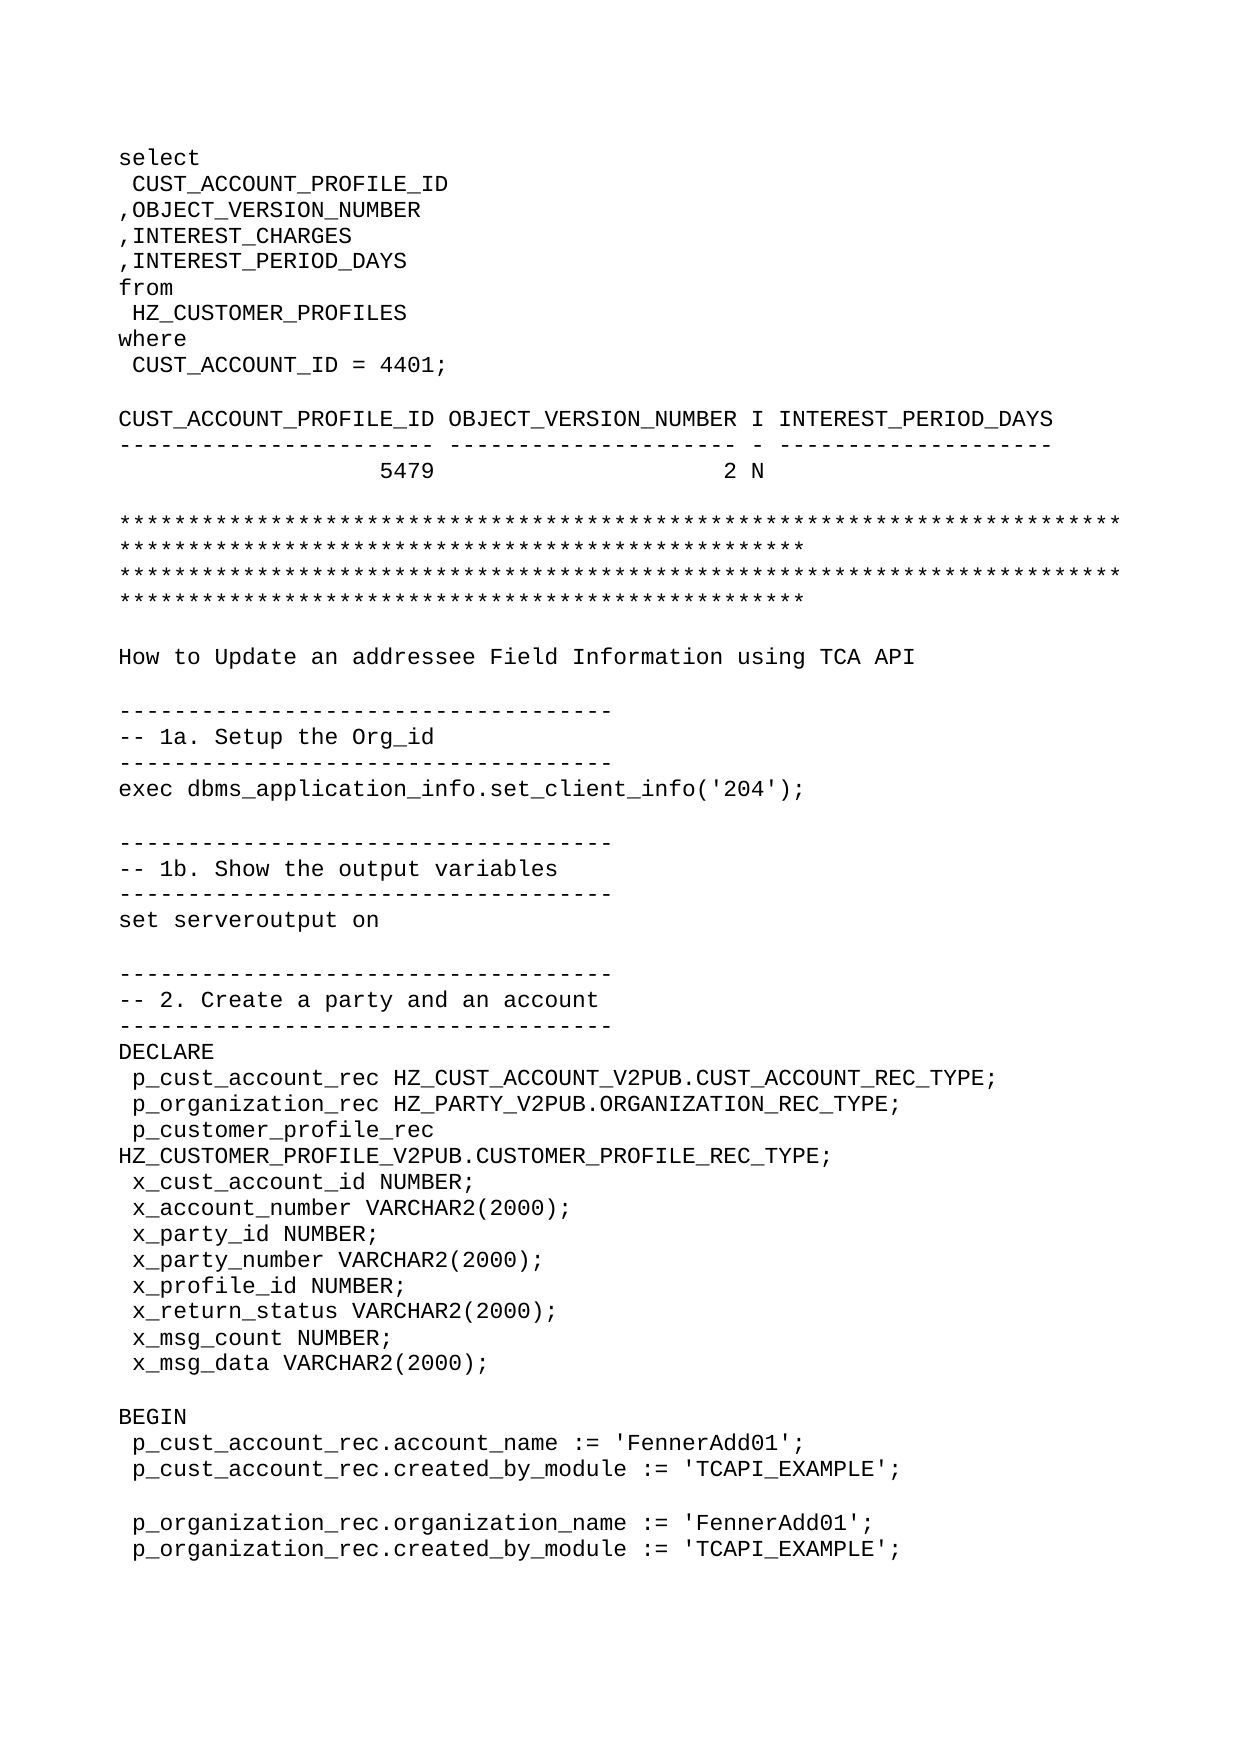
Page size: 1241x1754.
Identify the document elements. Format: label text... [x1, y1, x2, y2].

text -- 2. Create a party and an account [118, 989, 1122, 1014]
text p_cust_account_rec HZ_CUST_ACCOUNT_V2PUB.CUST_ACCOUNT_REC_TYPE; [118, 1066, 1122, 1092]
text CUST_ACCOUNT_PROFILE_ID OBJECT_VERSION_NUMBER I INTEREST_PERIOD_DAYS [118, 408, 1122, 433]
text ------------------------------------ [118, 1014, 1122, 1041]
text x_account_number VARCHAR2(2000); [118, 1196, 1122, 1222]
text x_party_id NUMBER; [118, 1222, 1122, 1248]
text p_organization_rec.organization_name := 'FennerAdd01'; [118, 1512, 1122, 1537]
text 5479 2 N [118, 459, 1122, 485]
text CUST_ACCOUNT_ID = 4401; [118, 354, 1122, 379]
text ------------------------------------ [118, 751, 1122, 777]
text ----------------------- --------------------- - -------------------- [118, 433, 1122, 459]
text ------------------------------------ [118, 831, 1122, 857]
text ------------------------------------ [118, 963, 1122, 989]
text DECLARE [118, 1041, 1122, 1066]
text -- 1b. Show the output variables [118, 857, 1122, 883]
text ------------------------------------ [118, 883, 1122, 909]
text How to Update an addressee Field Information using TCA API [118, 645, 1122, 671]
text x_msg_count NUMBER; [118, 1326, 1122, 1352]
text BEGIN [118, 1406, 1122, 1432]
text p_cust_account_rec.account_name := 'FennerAdd01'; [118, 1432, 1122, 1458]
text from [118, 276, 1122, 302]
text x_cust_account_id NUMBER; [118, 1170, 1122, 1196]
text ,INTEREST_CHARGES [118, 224, 1122, 250]
text CUST_ACCOUNT_PROFILE_ID [118, 172, 1122, 198]
text x_msg_data VARCHAR2(2000); [118, 1352, 1122, 1378]
text ,OBJECT_VERSION_NUMBER [118, 198, 1122, 224]
text select [118, 146, 1122, 172]
text x_return_status VARCHAR2(2000); [118, 1300, 1122, 1326]
text *************************************************************************************************************************** [118, 513, 1122, 565]
text p_cust_account_rec.created_by_module := 'TCAPI_EXAMPLE'; [118, 1458, 1122, 1483]
text x_profile_id NUMBER; [118, 1274, 1122, 1300]
text -- 1a. Setup the Org_id [118, 725, 1122, 751]
text set serveroutput on [118, 909, 1122, 935]
text ------------------------------------ [118, 699, 1122, 725]
text ,INTEREST_PERIOD_DAYS [118, 250, 1122, 276]
text where [118, 328, 1122, 354]
text p_organization_rec.created_by_module := 'TCAPI_EXAMPLE'; [118, 1537, 1122, 1563]
text exec dbms_application_info.set_client_info('204'); [118, 777, 1122, 803]
text x_party_number VARCHAR2(2000); [118, 1248, 1122, 1274]
text p_customer_profile_rec HZ_CUSTOMER_PROFILE_V2PUB.CUSTOMER_PROFILE_REC_TYPE; [118, 1118, 1122, 1170]
text HZ_CUSTOMER_PROFILES [118, 302, 1122, 328]
text p_organization_rec HZ_PARTY_V2PUB.ORGANIZATION_REC_TYPE; [118, 1092, 1122, 1118]
text *************************************************************************************************************************** [118, 565, 1122, 617]
